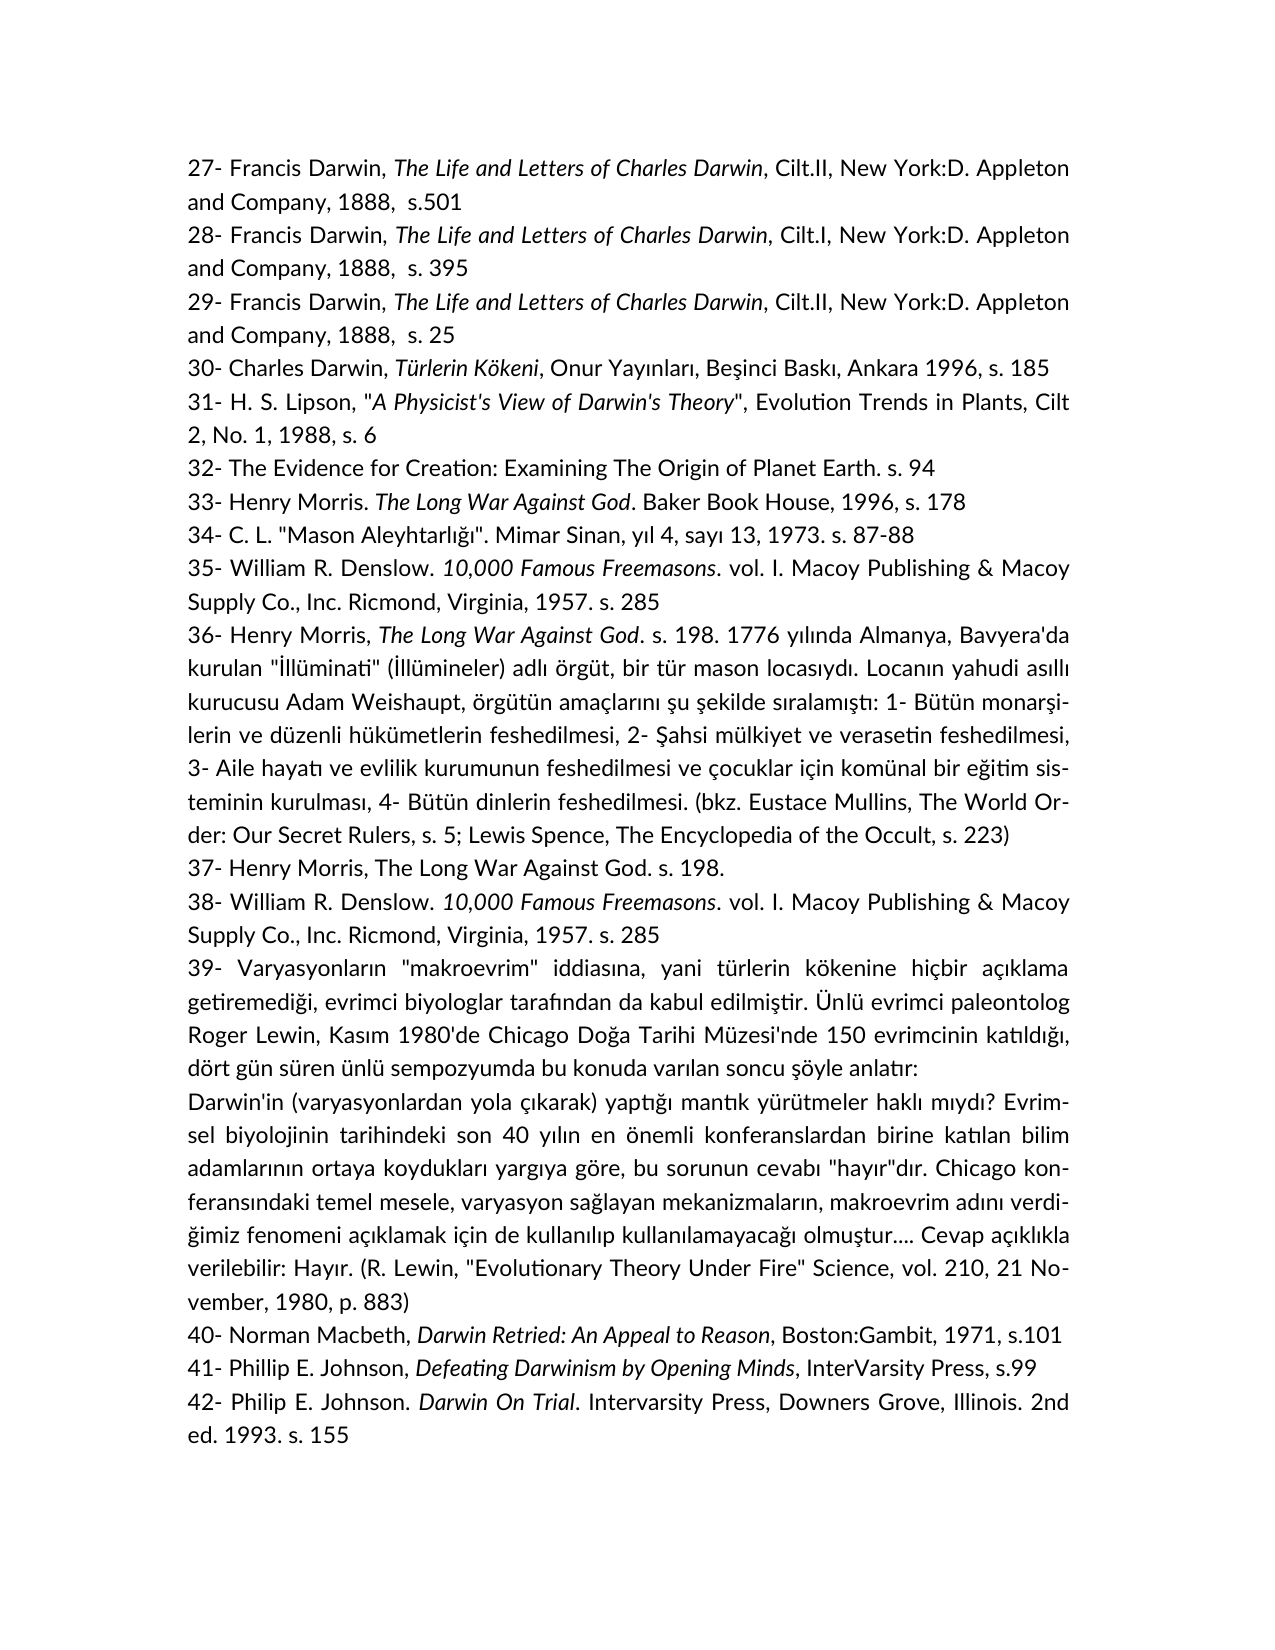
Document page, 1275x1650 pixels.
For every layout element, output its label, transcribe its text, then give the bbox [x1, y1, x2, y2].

text 29- Fran­cis Dar­win, The Li­fe and Let­ters of Char­les Dar­win, Cilt.II, New York:D. App­le­ton and Com­pany, 1888, s. 25 [187, 283, 1070, 350]
text 34- C. L. "Ma­son Aleyh­tar­lı­ğı". Mi­mar Si­nan, yıl 4, sa­yı 13, 1973. s. 87-88 [187, 517, 1070, 550]
text 36- Henry Mor­ris, The Long War Aga­inst God. s. 198. 1776 yı­lın­da Al­man­ya, Bav­ye­ra'da ku­ru­lan "İl­lü­mi­na­ti" (İl­lü­mi­ne­ler) ad­lı ör­güt, bir tür ma­son lo­ca­sıy­dı. Lo­ca­nın ya­hu­di asıl­lı ku­ru­cu­su Adam We­is­ha­upt, ör­gü­tün amaç­la­rı­nı şu şe­kil­de sı­ra­la­mış­tı: 1- Bü­tün mo­nar­şi­le­rin ve dü­zen­li hü­kü­met­le­rin fes­he­dil­me­si, 2- Şah­si mül­ki­yet ve ve­ra­se­tin fes­he­dil­me­si, 3- Ai­le ha­ya­tı ve ev­li­lik ku­ru­mu­nun fes­he­dil­me­si ve ço­cuk­lar için ko­mü­nal bir eği­tim sis­te­mi­nin ku­rul­ma­sı, 4- Bü­tün din­le­rin fes­he­dil­me­si. (bkz. Eus­ta­ce Mul­lins, The World Or­der: Our Sec­ret Ru­lers, s. 5; Le­wis Spen­ce, The Encyc­lo­pe­dia of the Oc­cult, s. 223) [187, 617, 1070, 850]
text 39- Varyasyonların "makroevrim" iddiasına, yani türlerin kökenine hiçbir açıklama getiremediği, evrimci biyologlar tarafından da kabul edilmiştir. Ün­lü ev­rim­ci pa­le­on­to­log Ro­ger Le­win, Ka­sım 1980'de Chi­ca­go Do­ğa Ta­ri­hi Mü­ze­si'nde 150 ev­rim­ci­nin ka­tıl­dı­ğı, dört gün sü­ren ün­lü sem­poz­yum­da bu ko­nu­da va­rı­lan son­cu şöy­le an­la­tır: [187, 950, 1070, 1083]
text 38- Wil­li­am R. Dens­low. 10,000 Fa­mo­us Fre­ema­sons. vol. I. Ma­coy Pub­lis­hing & Ma­coy Supply Co., Inc. Ric­mond, Vir­gi­nia, 1957. s. 285 [187, 883, 1070, 950]
text 33- Henry Mor­ris. The Long War Aga­inst God. Baker Book House, 1996, s. 178 [187, 483, 1070, 517]
text 32- The Evi­den­ce for Cre­ati­on: Exa­mi­ning The Ori­gin of Pla­net Earth. s. 94 [187, 450, 1070, 483]
text Dar­win'in (var­yas­yon­lar­dan yo­la çı­ka­rak) yap­tı­ğı man­tık yü­rüt­me­ler hak­lı mıy­dı? Ev­rim­sel bi­yo­lo­ji­nin ta­ri­hin­de­ki son 40 yı­lın en önem­li kon­fe­rans­lar­dan bi­ri­ne ka­tı­lan bi­lim adam­la­rı­nın or­ta­ya koy­duk­la­rı yar­gı­ya gö­re, bu so­ru­nun ce­va­bı "ha­yır"dır. Chi­ca­go kon­fe­ran­sın­da­ki te­mel me­se­le, var­yas­yon sağ­la­yan me­ka­niz­ma­la­rın, mak­ro­ev­rim adı­nı ver­di­ği­miz fe­no­me­ni açık­la­mak için de kul­la­nı­lıp kul­la­nı­la­ma­ya­ca­ğı ol­muş­tur.... Ce­vap açık­lık­la ve­ri­le­bi­lir: Ha­yır. (R. Le­win, "Evo­lu­ti­onary The­ory Un­der Fi­re" Sci­en­ce, vol. 210, 21 No­vem­ber, 1980, p. 883) [187, 1083, 1070, 1317]
text 35- Wil­li­am R. Dens­low. 10,000 Fa­mo­us Fre­ema­sons. vol. I. Ma­coy Pub­lis­hing & Ma­coy Supply Co., Inc. Ric­mond, Vir­gi­nia, 1957. s. 285 [187, 550, 1070, 617]
text 27- Fran­cis Dar­win, The Li­fe and Let­ters of Char­les Dar­win, Cilt.II, New York:D. App­le­ton and Com­pany, 1888, s.501 [187, 150, 1070, 217]
text 42- Phi­lip E. John­son. Dar­win On Tri­al. In­ter­var­sity Press, Dow­ners Gro­ve, Il­li­no­is. 2nd ed. 1993. s. 155 [187, 1383, 1070, 1450]
text 28- Fran­cis Dar­win, The Li­fe and Let­ters of Char­les Dar­win, Cilt.I, New York:D. App­le­ton and Com­pany, 1888, s. 395 [187, 217, 1070, 283]
text 41- Phil­lip E. John­son, De­fe­ating Dar­wi­nism by Ope­ning Minds, In­ter­Var­sity Press, s.99 [187, 1350, 1070, 1383]
text 37- Henry Mor­ris, The Long War Aga­inst God. s. 198. [187, 850, 1070, 883]
text 30- Char­les Dar­win, Tür­le­rin Kö­ke­ni, Onur Ya­yın­la­rı, Be­şin­ci Bas­kı, An­ka­ra 1996, s. 185 [187, 350, 1070, 383]
text 40- Nor­man Mac­beth, Dar­win Ret­ri­ed: An Ap­pe­al to Re­ason, Bos­ton:Gam­bit, 1971, s.101 [187, 1317, 1070, 1350]
text 31- H. S. Lip­son, "A Physi­cist's Vi­ew of Dar­win's The­ory", Evo­lu­ti­on Trends in Plants, Cilt 2, No. 1, 1988, s. 6 [187, 383, 1070, 450]
